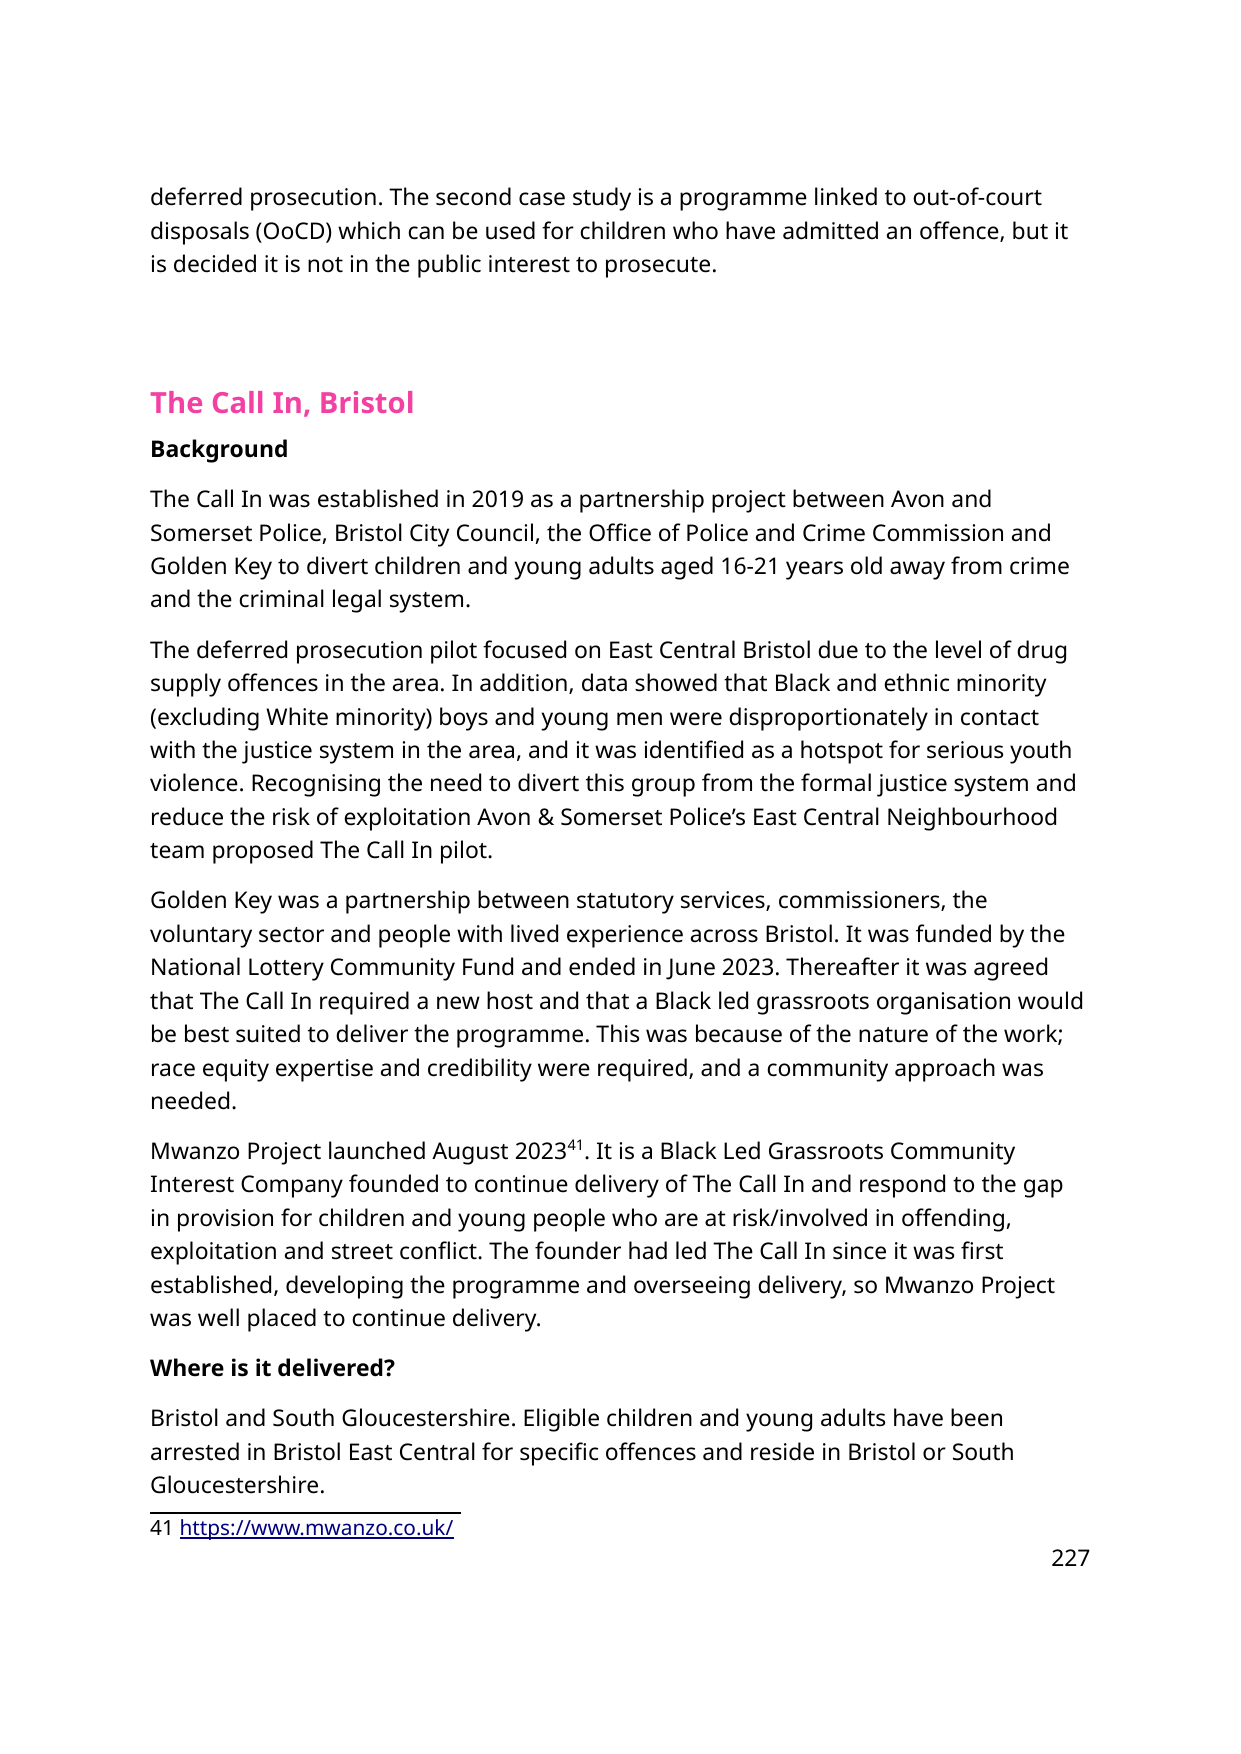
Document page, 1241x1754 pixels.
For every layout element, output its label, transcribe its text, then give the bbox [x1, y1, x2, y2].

text Background [150, 433, 1090, 464]
text Where is it delivered? [150, 1352, 1090, 1383]
text Bristol and South Gloucestershire. Eligible children and young adults have been arrested in Bristol East Central for specific offences and reside in Bristol or South Gloucestershire. [150, 1402, 1090, 1501]
text Golden Key was a partnership between statutory services, commissioners, the voluntary sector and people with lived experience across Bristol. It was funded by the National Lottery Community Fund and ended in June 2023. Thereafter it was agreed that The Call In required a new host and that a Black led grassroots organisation would be best suited to deliver the programme. This was because of the nature of the work; race equity expertise and credibility were required, and a community approach was needed. [150, 884, 1090, 1116]
text The Call In was established in 2019 as a partnership project between Avon and Somerset Police, Bristol City Council, the Office of Police and Crime Commission and Golden Key to divert children and young adults aged 16-21 years old away from crime and the criminal legal system. [150, 483, 1090, 615]
text Mwanzo Project launched August 2023. It is a Black Led Grassroots Community Interest Company founded to continue delivery of The Call In and respond to the gap in provision for children and young people who are at risk/involved in offending, exploitation and street conflict.​ The founder had led The Call In since it was first established, developing the programme and overseeing delivery, so Mwanzo Project was well placed to continue delivery. [150, 1135, 1090, 1333]
text The deferred prosecution pilot focused on East Central Bristol due to the level of drug supply offences in the area. In addition, data showed that Black and ethnic minority (excluding White minority) boys and young men were disproportionately in contact with the justice system in the area, and it was identified as a hotspot for serious youth violence. Recognising the need to divert this group from the formal justice system and reduce the risk of exploitation Avon & Somerset Police’s East Central Neighbourhood team proposed The Call In pilot. [150, 633, 1090, 865]
subtitle The Call In, Bristol [150, 382, 1090, 422]
text https://www.mwanzo.co.uk/ [150, 1513, 1090, 1541]
text deferred prosecution. The second case study is a programme linked to out-of-court disposals (OoCD) which can be used for children who have admitted an offence, but it is decided it is not in the public interest to prosecute. [150, 181, 1090, 279]
